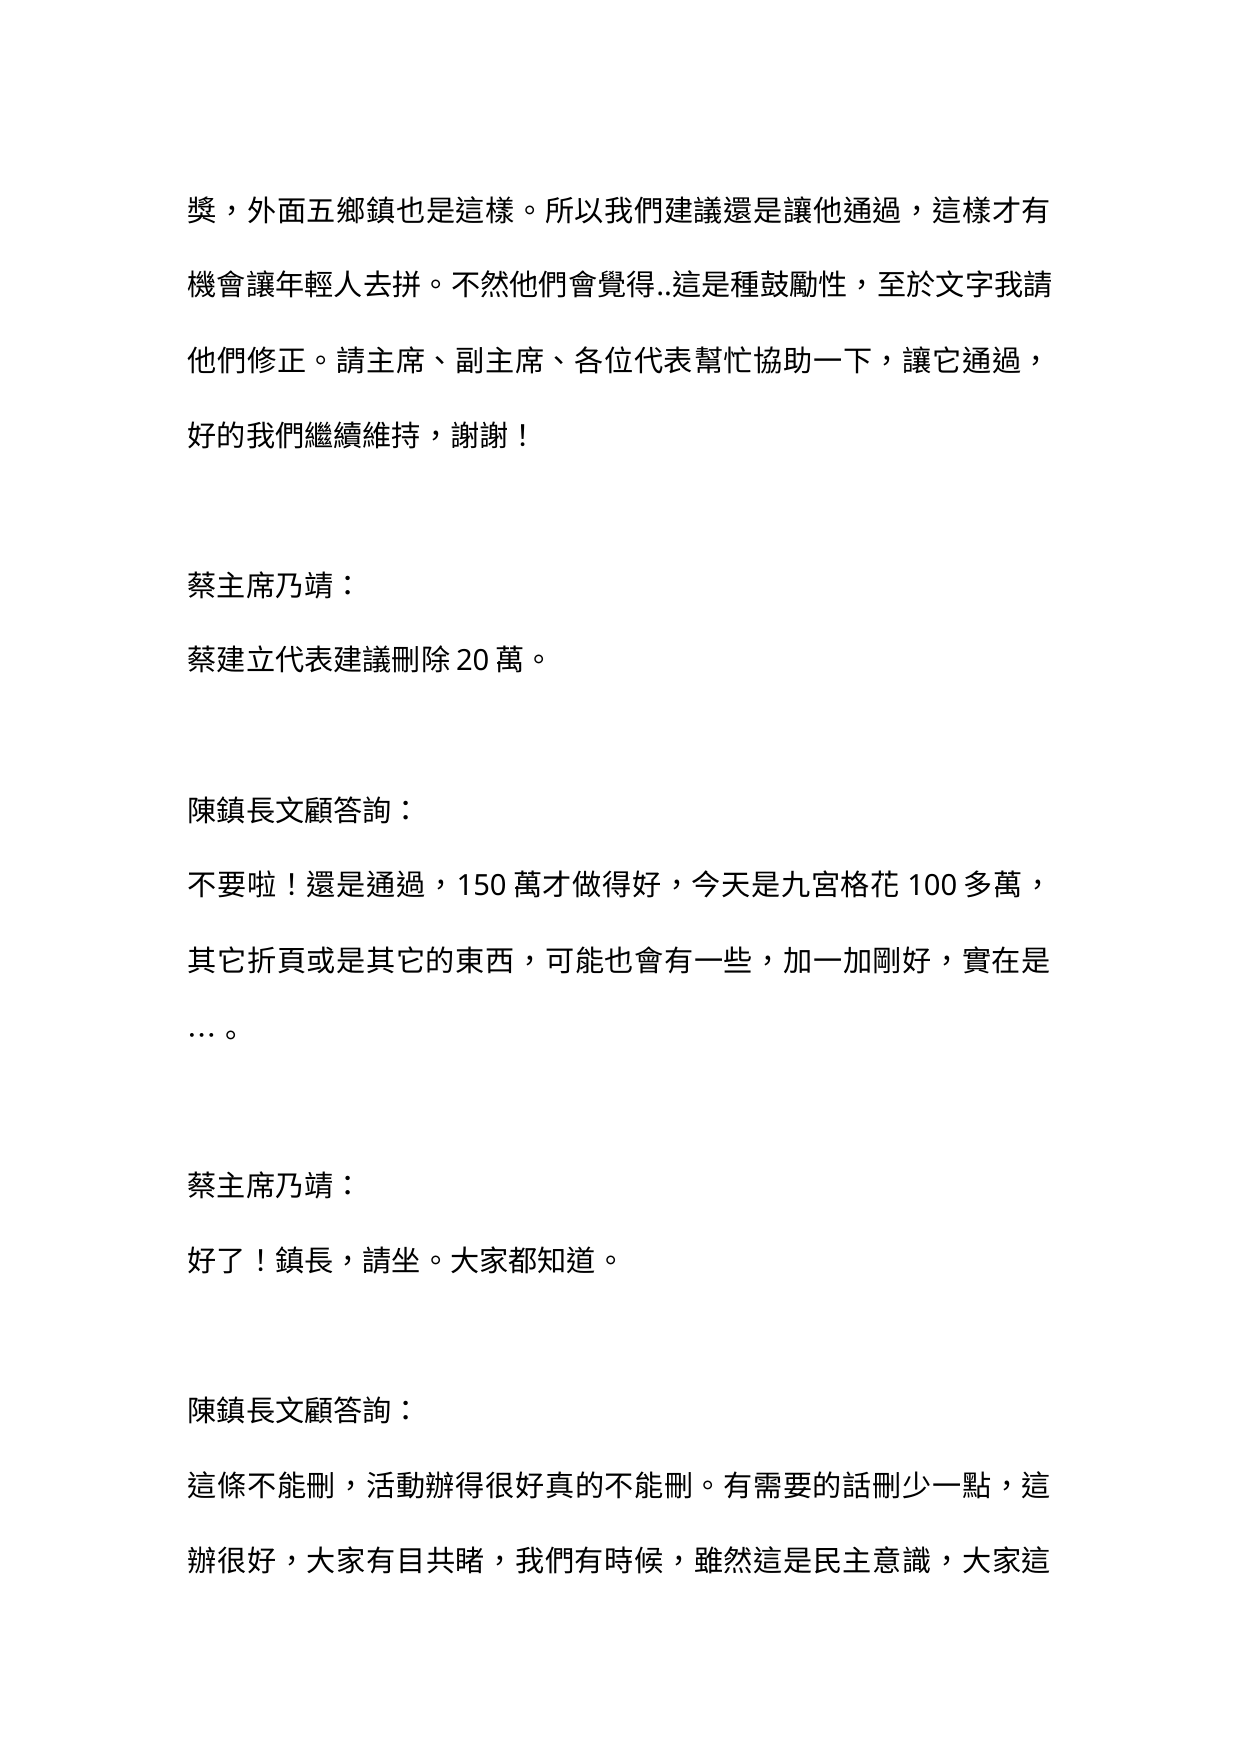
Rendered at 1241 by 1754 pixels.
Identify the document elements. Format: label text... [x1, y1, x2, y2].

text 陳鎮長文顧答詢： [187, 1364, 1053, 1439]
text 好了！鎮長，請坐。大家都知道。 [187, 1214, 1053, 1289]
text 蔡主席乃靖： [187, 539, 1053, 614]
text 蔡主席乃靖： [187, 1139, 1053, 1214]
text 不要啦！還是通過，150萬才做得好，今天是九宮格花100多萬，其它折頁或是其它的東西，可能也會有一些，加一加剛好，實在是…。 [187, 839, 1053, 1064]
text 這條不能刪，活動辦得很好真的不能刪。有需要的話刪少一點，這辦很好，大家有目共睹，我們有時候，雖然這是民主意識，大家這 [187, 1439, 1053, 1589]
text 獎，外面五鄉鎮也是這樣。所以我們建議還是讓他通過，這樣才有機會讓年輕人去拼。不然他們會覺得..這是種鼓勵性，至於文字我請他們修正。請主席、副主席、各位代表幫忙協助一下，讓它通過，好的我們繼續維持，謝謝！ [187, 164, 1053, 464]
text 蔡建立代表建議刪除20萬。 [187, 614, 1053, 689]
text 陳鎮長文顧答詢： [187, 764, 1053, 839]
